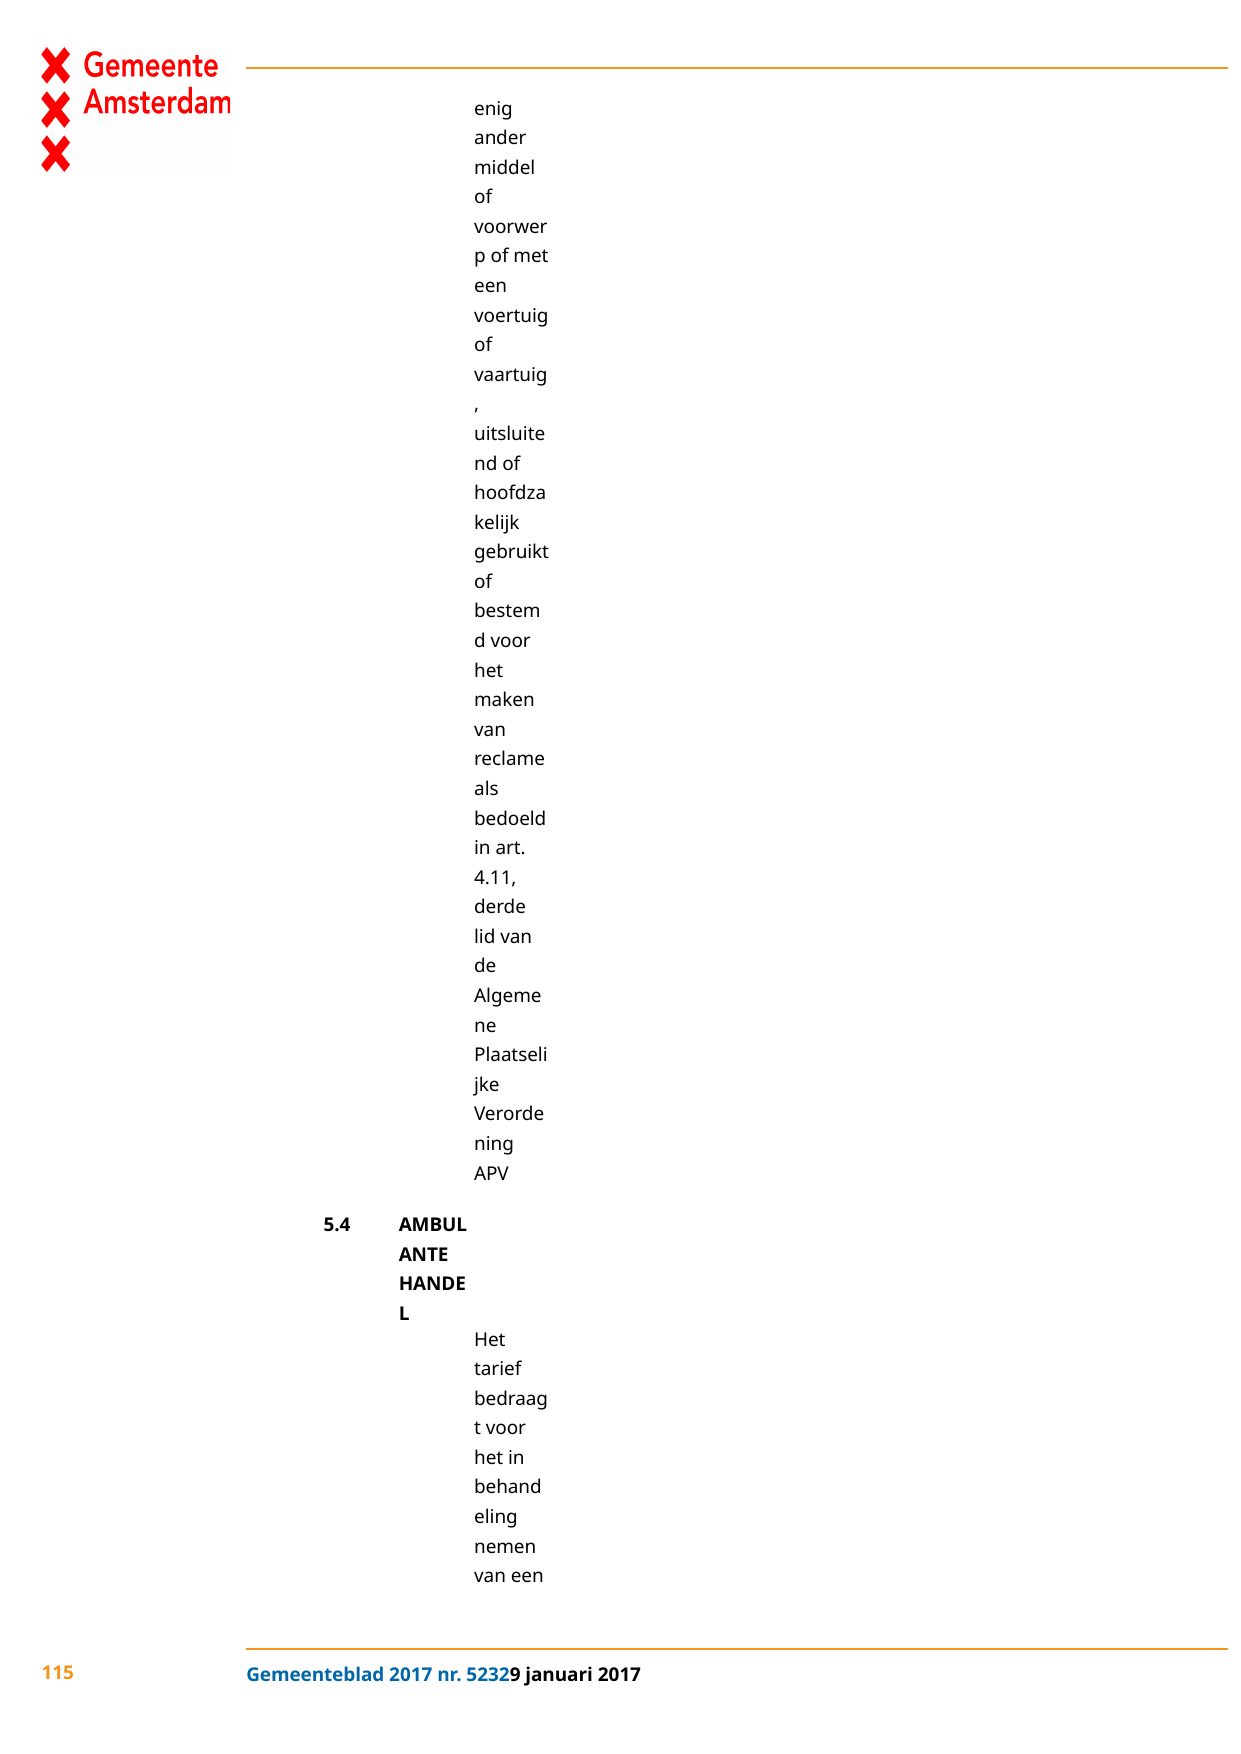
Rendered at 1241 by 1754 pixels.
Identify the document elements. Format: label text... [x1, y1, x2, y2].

table_cell [549, 1211, 624, 1326]
table_cell [775, 1211, 850, 1326]
table_cell [625, 1326, 700, 1588]
table_cell [248, 1326, 323, 1588]
table_cell [1001, 95, 1076, 1186]
table_cell [775, 1186, 850, 1211]
table_cell [700, 1211, 775, 1326]
table_cell [323, 95, 398, 1186]
table_cell [399, 1186, 474, 1211]
table_cell [248, 1186, 323, 1211]
table_cell AMBULANTE HANDEL [399, 1211, 474, 1326]
table_cell [625, 95, 700, 1186]
table_cell [850, 1326, 926, 1588]
table_cell [700, 1186, 775, 1211]
table_cell [399, 95, 474, 1186]
table_cell [399, 1326, 474, 1588]
table_cell [775, 1326, 850, 1588]
table_cell [700, 95, 775, 1186]
table_cell [1001, 1211, 1076, 1326]
table_cell [1076, 1326, 1152, 1588]
table_cell [1001, 1186, 1076, 1211]
table_cell [474, 1211, 549, 1326]
table_cell [323, 1186, 398, 1211]
table_cell 5.4 [323, 1211, 398, 1326]
table_cell [850, 1211, 926, 1326]
table_cell [549, 1186, 624, 1211]
table_cell [926, 1326, 1001, 1588]
table_cell [323, 1326, 398, 1588]
table_cell [926, 1186, 1001, 1211]
table_cell [549, 95, 624, 1186]
table_cell [775, 95, 850, 1186]
table_cell [700, 1326, 775, 1588]
table_cell [1076, 1211, 1152, 1326]
table_cell Het tarief bedraagt voor het in behandeling nemen van een [474, 1326, 549, 1588]
table_cell [248, 95, 323, 1186]
table_cell [1001, 1326, 1076, 1588]
table_cell [850, 95, 926, 1186]
table_cell [850, 1186, 926, 1211]
table_cell [625, 1211, 700, 1326]
table_cell [926, 1211, 1001, 1326]
picture [41, 47, 231, 172]
table_cell [1076, 95, 1152, 1186]
table_cell [549, 1326, 624, 1588]
table_cell enig ander middel of voorwerp of met een voertuig of vaartuig, uitsluitend of hoofdzakelijk gebruikt of bestemd voor het maken van reclame als bedoeld in art. 4.11, derde lid van de Algemene Plaatselijke Verordening APV [474, 95, 549, 1186]
table_cell [926, 95, 1001, 1186]
table_cell [1076, 1186, 1152, 1211]
table_cell [474, 1186, 549, 1211]
table_cell [625, 1186, 700, 1211]
table_cell [248, 1211, 323, 1326]
